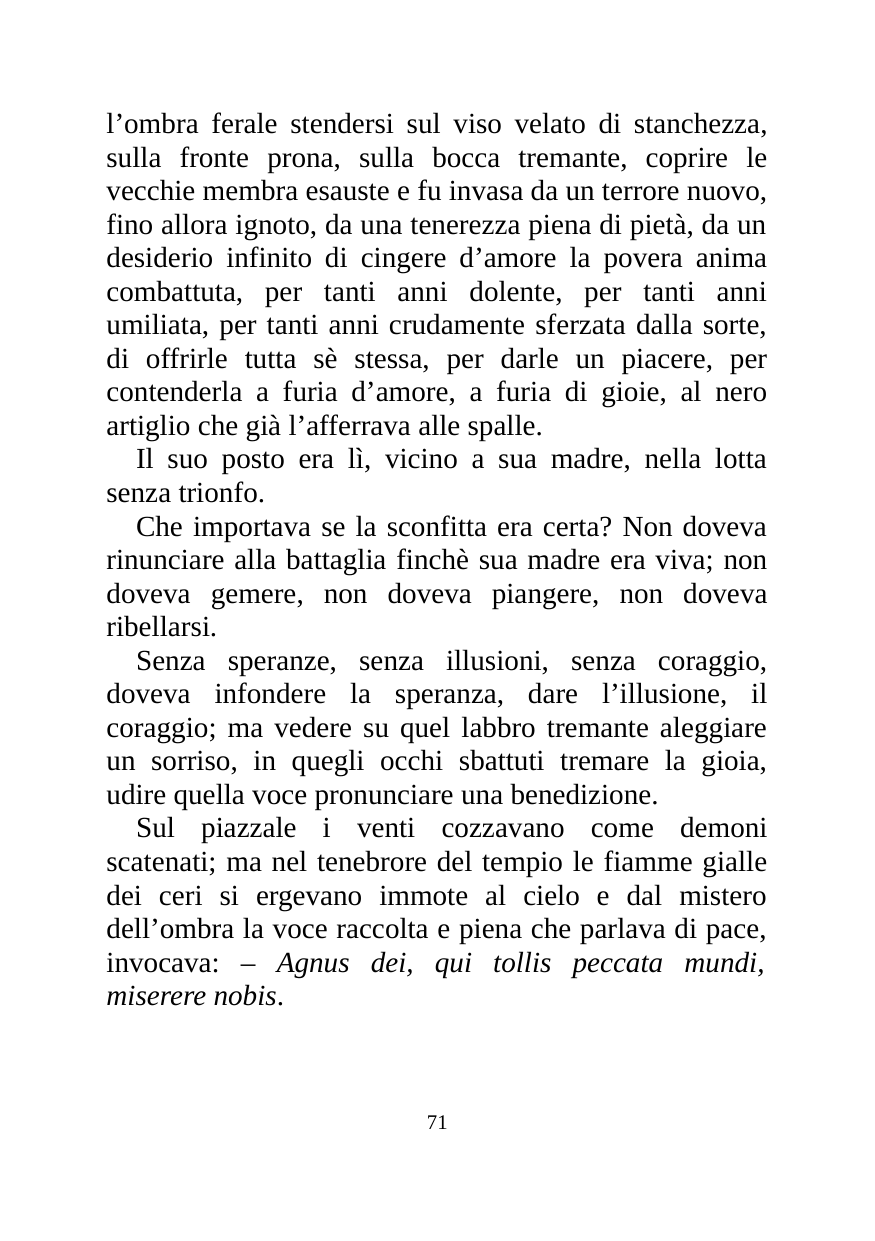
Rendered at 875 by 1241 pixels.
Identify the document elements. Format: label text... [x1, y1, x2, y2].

text Il suo posto era lì, vicino a sua madre, nella lotta senza trionfo. [106, 442, 768, 509]
text Che importava se la sconfitta era certa? Non doveva rinunciare alla battaglia finchè sua madre era viva; non doveva gemere, non doveva piangere, non doveva ribellarsi. [106, 509, 768, 643]
text Sul piazzale i venti cozzavano come demoni scatenati; ma nel tenebrore del tempio le fiamme gialle dei ceri si ergevano immote al cielo e dal mistero dell’ombra la voce raccolta e piena che parlava di pace, invocava: – Agnus dei, qui tollis peccata mundi, miserere nobis. [106, 811, 768, 1012]
text l’ombra ferale stendersi sul viso velato di stanchezza, sulla fronte prona, sulla bocca tremante, coprire le vecchie membra esauste e fu invasa da un terrore nuovo, fino allora ignoto, da una tenerezza piena di pietà, da un desiderio infinito di cingere d’amore la povera anima combattuta, per tanti anni dolente, per tanti anni umiliata, per tanti anni crudamente sferzata dalla sorte, di offrirle tutta sè stessa, per darle un piacere, per contenderla a furia d’amore, a furia di gioie, al nero artiglio che già l’afferrava alle spalle. [106, 106, 768, 442]
text Senza speranze, senza illusioni, senza coraggio, doveva infondere la speranza, dare l’illusione, il coraggio; ma vedere su quel labbro tremante aleggiare un sorriso, in quegli occhi sbattuti tremare la gioia, udire quella voce pronunciare una benedizione. [106, 643, 768, 811]
